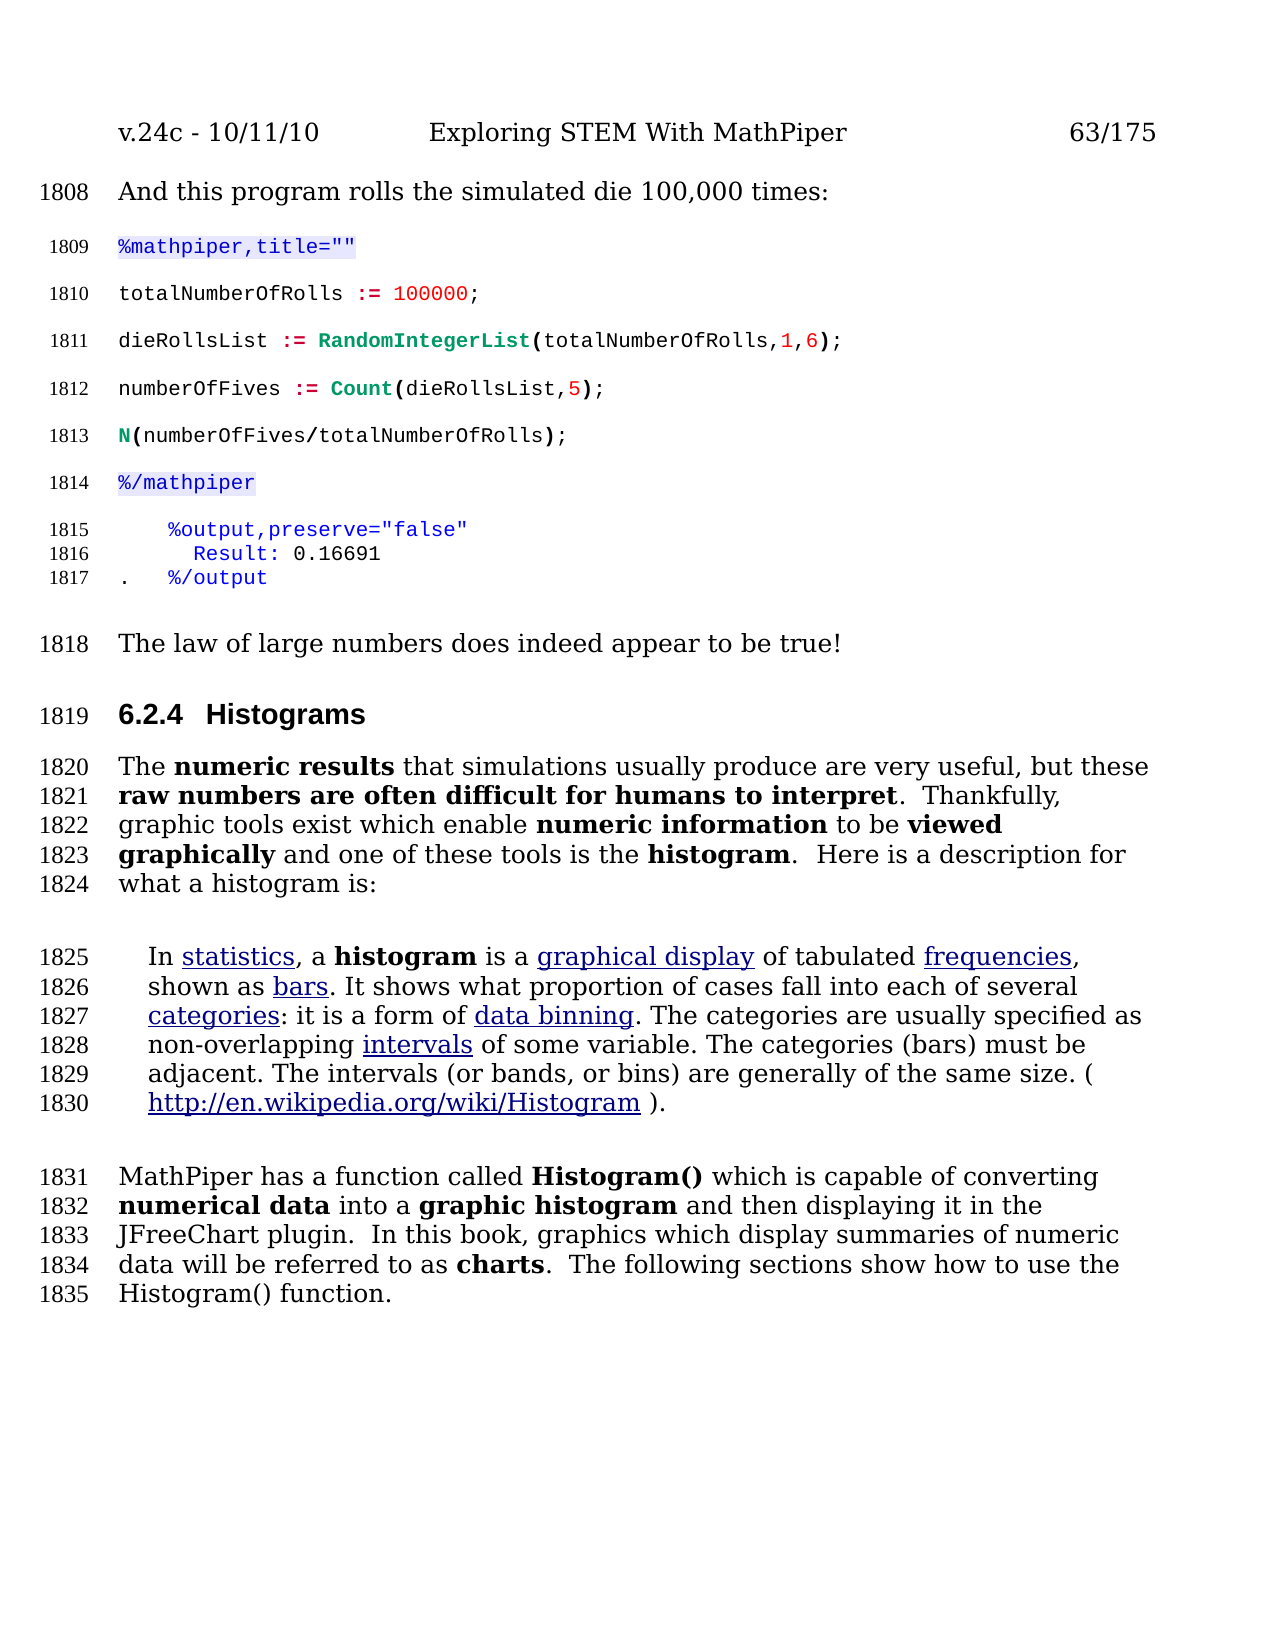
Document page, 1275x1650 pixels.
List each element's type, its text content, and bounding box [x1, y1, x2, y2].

text The numeric results that simulations usually produce are very useful, but these raw numbers are often difficult for humans to interpret. Thankfully, graphic tools exist which enable numeric information to be viewed graphically and one of these tools is the histogram. Here is a description for what a histogram is: [118, 751, 1157, 898]
text numberOfFives := Count(dieRollsList,5); [118, 377, 1157, 401]
text totalNumberOfRolls := 100000; [118, 283, 1157, 307]
text Result: 0.16691 [118, 543, 1157, 567]
text And this program rolls the simulated die 100,000 times: [118, 177, 1157, 206]
text The law of large numbers does indeed appear to be true! [118, 629, 1157, 658]
text In statistics, a histogram is a graphical display of tabulated frequencies, shown as bars. It shows what proportion of cases fall into each of several categories: it is a form of data binning. The categories are usually specified as non-overlapping intervals of some variable. The categories (bars) must be adjacent. The intervals (or bands, or bins) are generally of the same size. ( http://en.wikipedia.org/wiki/Histogram ). [148, 942, 1157, 1117]
subtitle Histograms [118, 697, 1157, 731]
text MathPiper has a function called Histogram() which is capable of converting numerical data into a graphic histogram and then displaying it in the JFreeChart plugin. In this book, graphics which display summaries of numeric data will be referred to as charts. The following sections show how to use the Histogram() function. [118, 1162, 1157, 1308]
text N(numberOfFives/totalNumberOfRolls); [118, 425, 1157, 448]
text %/mathpiper [118, 472, 1157, 496]
text . %/output [118, 567, 1157, 590]
text dieRollsList := RandomIntegerList(totalNumberOfRolls,1,6); [118, 330, 1157, 354]
text %output,preserve="false" [118, 519, 1157, 543]
text %mathpiper,title="" [118, 236, 1157, 259]
